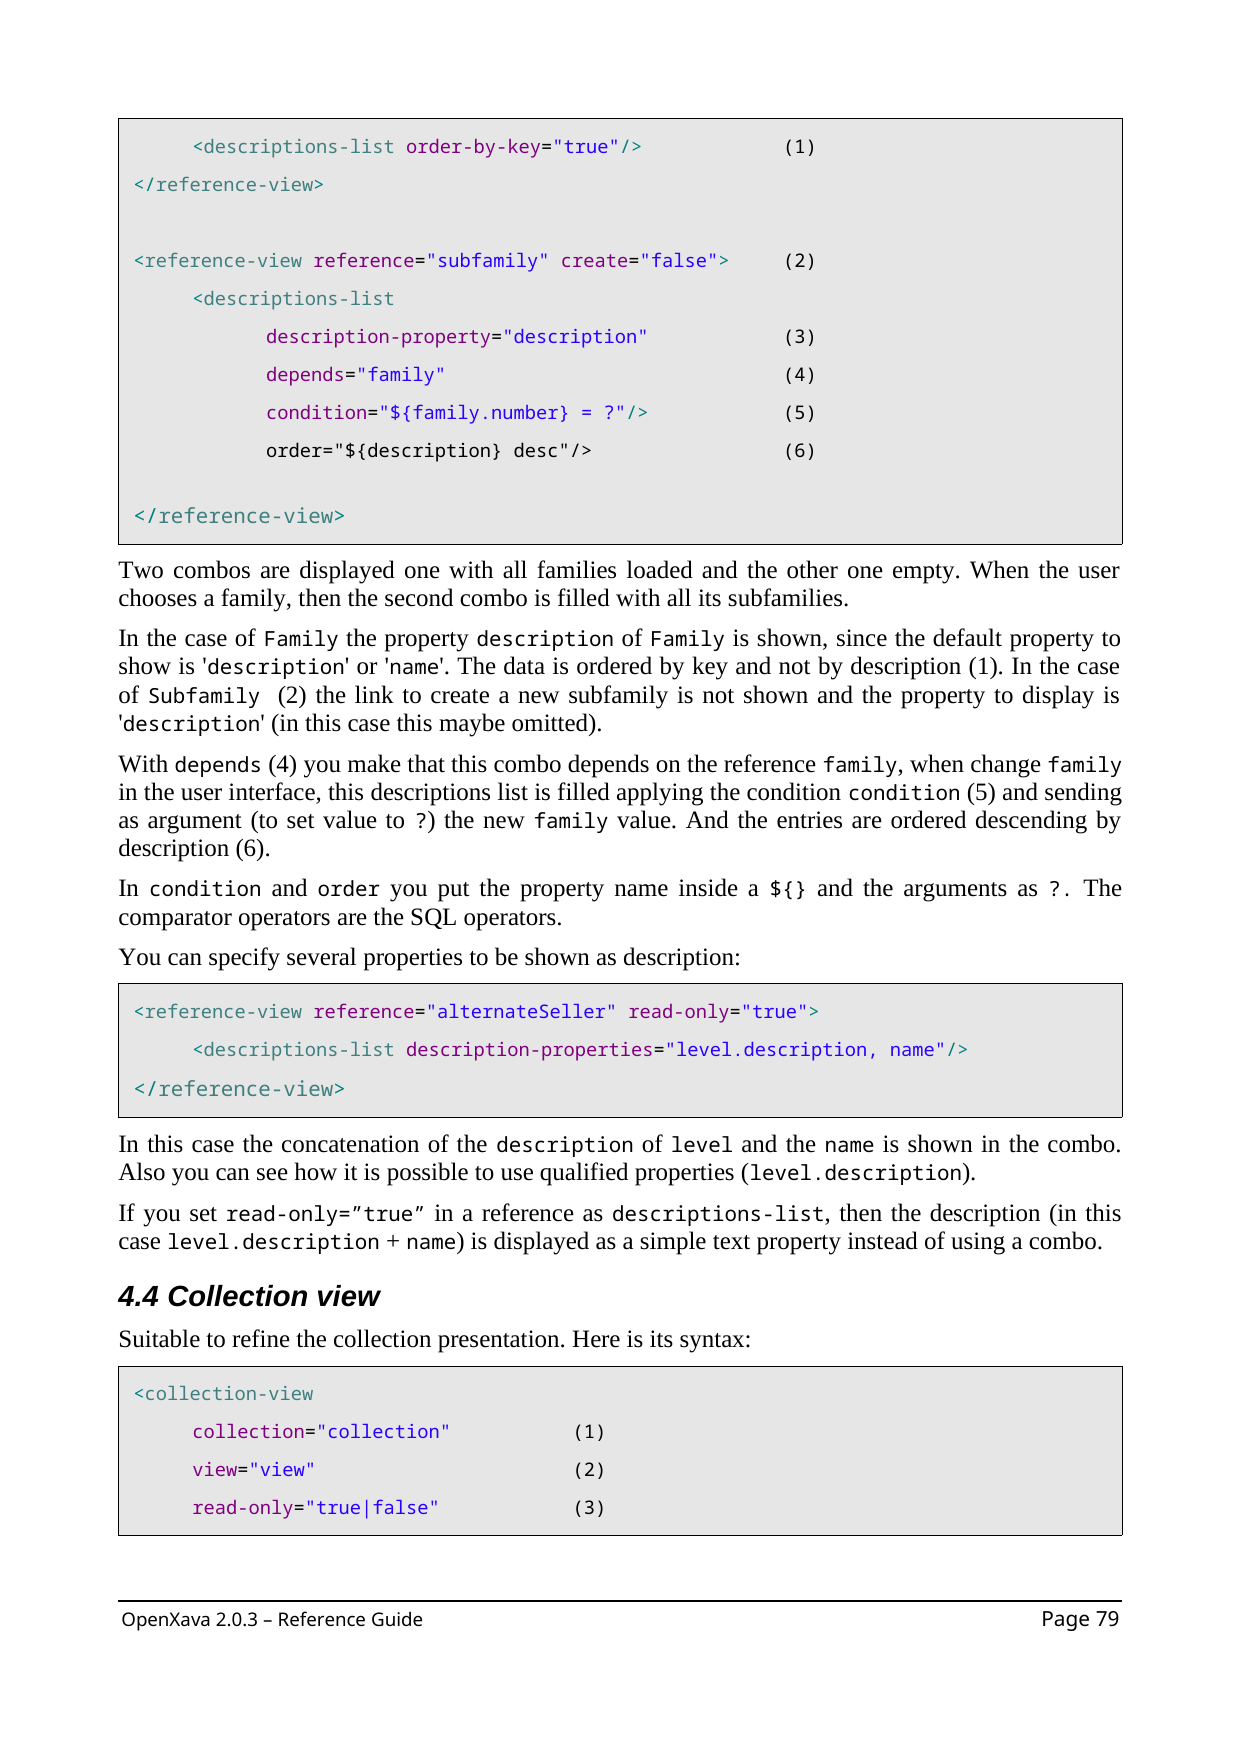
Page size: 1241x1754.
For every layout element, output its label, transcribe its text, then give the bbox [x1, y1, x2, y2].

text condition="${family.number} = ?"/> (5) [119, 384, 1122, 422]
text <descriptions-list [119, 270, 1122, 308]
text description-property="description" (3) [119, 308, 1122, 346]
text With depends (4) you make that this combo depends on the reference family, when change family in the user interface, this descriptions list is filled applying the condition condition (5) and sending as argument (to set value to ?) the new family value. And the entries are ordered descending by description (6). [118, 750, 1122, 862]
text Suitable to refine the collection presentation. Here is its syntax: [118, 1325, 1122, 1353]
text collection="collection" (1) [119, 1404, 1122, 1442]
text <collection-view [119, 1367, 1122, 1404]
text view="view" (2) [119, 1442, 1122, 1480]
text <reference-view reference="subfamily" create="false"> (2) [119, 232, 1122, 270]
text depends="family" (4) [119, 346, 1122, 384]
text <descriptions-list description-properties="level.description, name"/> [119, 1021, 1122, 1059]
text You can specify several properties to be shown as description: [118, 943, 1122, 971]
subtitle Collection view [118, 1280, 1122, 1313]
text <descriptions-list order-by-key="true"/> (1) [119, 119, 1122, 156]
text read-only="true|false" (3) [119, 1480, 1122, 1535]
text Two combos are displayed one with all families loaded and the other one empty. When the user chooses a family, then the second combo is filled with all its subfamilies. [118, 556, 1122, 612]
text order="${description} desc"/> (6) [119, 422, 1122, 486]
text </reference-view> [119, 486, 1122, 544]
text If you set read-only=”true” in a reference as descriptions-list, then the description (in this case level.description + name) is displayed as a simple text property instead of using a combo. [118, 1199, 1122, 1255]
text In the case of Family the property description of Family is shown, since the default property to show is 'description' or 'name'. The data is ordered by key and not by description (1). In the case of Subfamily (2) the link to create a new subfamily is not shown and the property to display is 'description' (in this case this maybe omitted). [118, 624, 1122, 737]
text In condition and order you put the property name inside a ${} and the arguments as ?. The comparator operators are the SQL operators. [118, 874, 1122, 931]
text </reference-view> [119, 156, 1122, 194]
text In this case the concatenation of the description of level and the name is shown in the combo. Also you can see how it is possible to use qualified properties (level.description). [118, 1130, 1122, 1186]
text </reference-view> [119, 1059, 1122, 1117]
text <reference-view reference="alternateSeller" read-only="true"> [119, 984, 1122, 1021]
